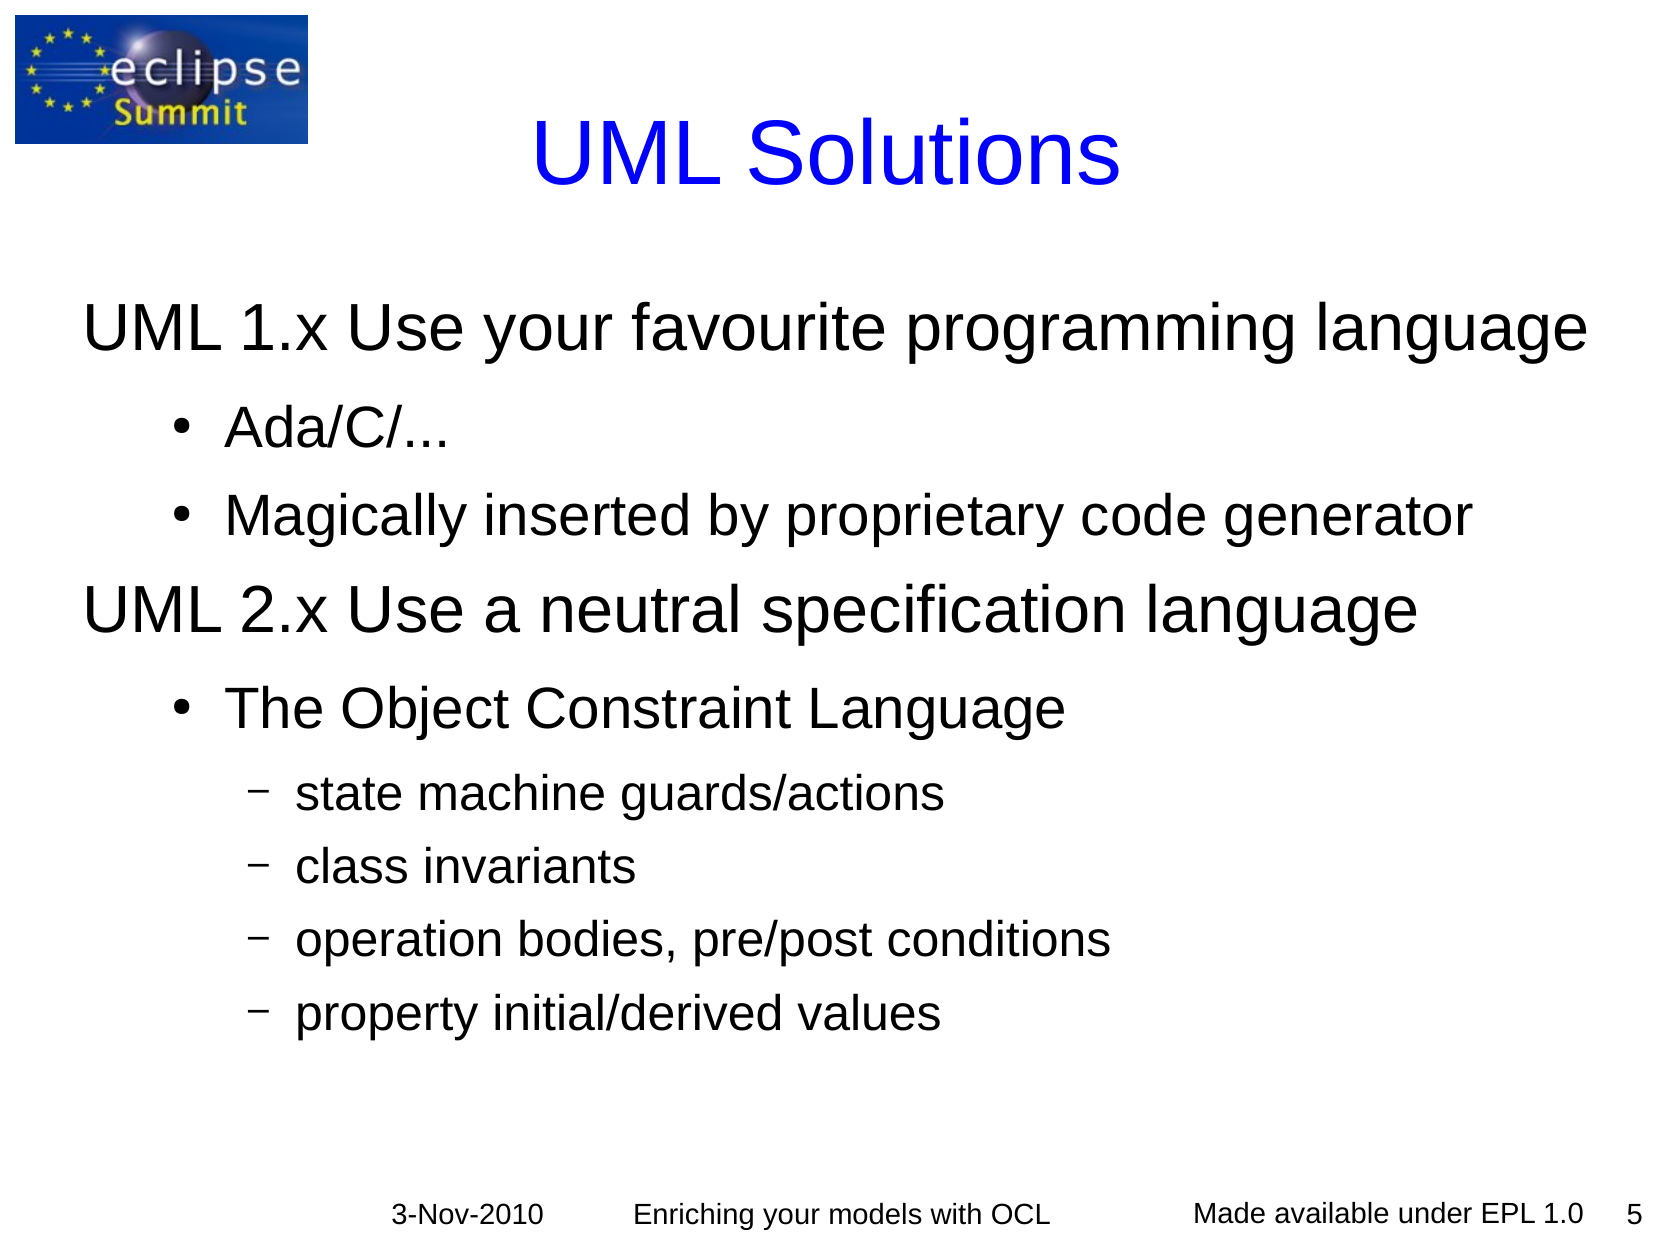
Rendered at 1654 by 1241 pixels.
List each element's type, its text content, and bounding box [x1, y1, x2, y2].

list UML 1.x Use your favourite programming language Ada/C/... Magically inserted by proprietary code generator UML 2.x Use a neutral specification language The Object Constraint Language state machine guards/actions class invariants operation bodies, pre/post conditions property initial/derived values [82, 290, 1628, 1094]
title UML Solutions [82, 56, 1571, 250]
picture [15, 15, 308, 144]
